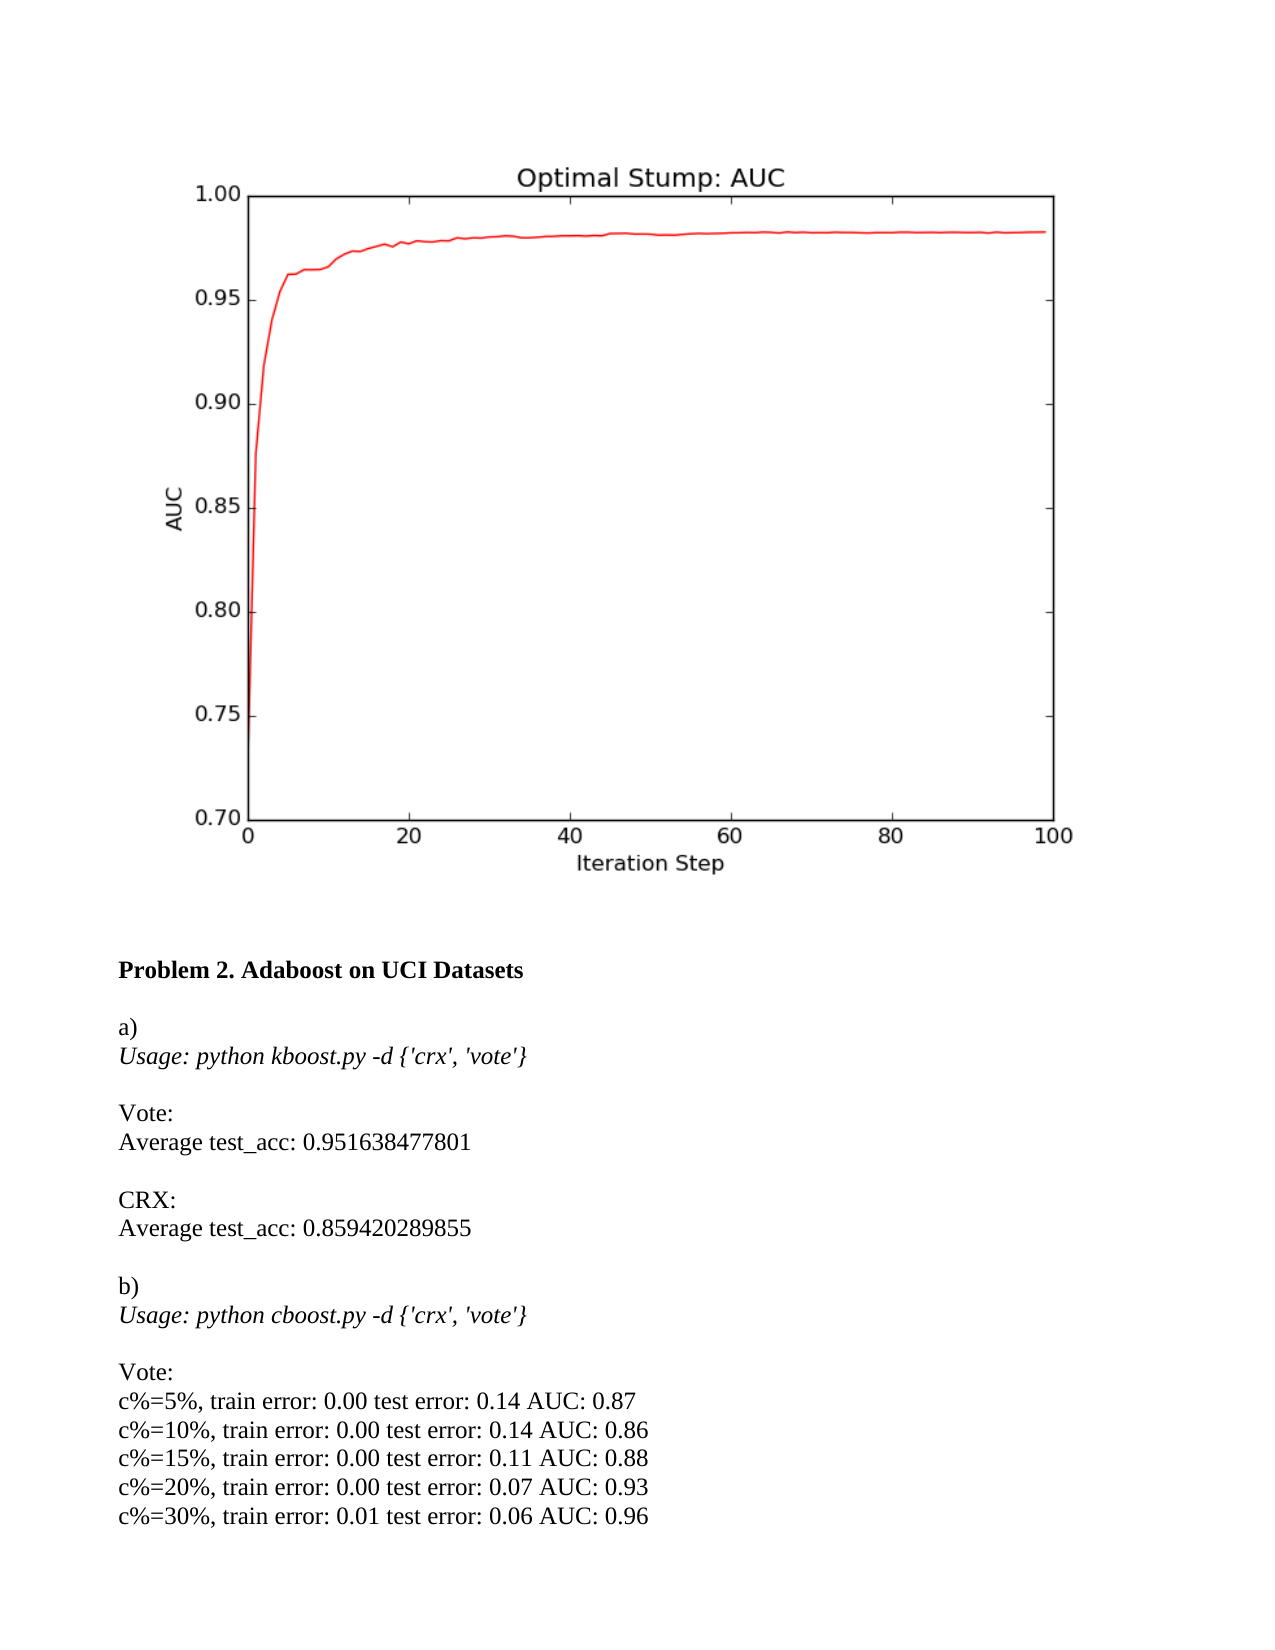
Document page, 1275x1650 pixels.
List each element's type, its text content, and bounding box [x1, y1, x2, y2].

text c%=5%, train error: 0.00 test error: 0.14 AUC: 0.87 [118, 1386, 1157, 1415]
text Usage: python cboost.py -d {'crx', 'vote'} [118, 1300, 1157, 1328]
text Usage: python kboost.py -d {'crx', 'vote'} [118, 1041, 1157, 1070]
text CRX: [118, 1185, 1157, 1213]
picture [118, 118, 1157, 898]
text c%=15%, train error: 0.00 test error: 0.11 AUC: 0.88 [118, 1443, 1157, 1472]
text Problem 2. Adaboost on UCI Datasets [118, 955, 1157, 983]
text a) [118, 1012, 1157, 1041]
text Vote: [118, 1098, 1157, 1127]
text c%=20%, train error: 0.00 test error: 0.07 AUC: 0.93 [118, 1472, 1157, 1501]
text Vote: [118, 1357, 1157, 1386]
text Average test_acc: 0.951638477801 [118, 1127, 1157, 1156]
text Average test_acc: 0.859420289855 [118, 1213, 1157, 1242]
text c%=30%, train error: 0.01 test error: 0.06 AUC: 0.96 [118, 1501, 1157, 1530]
text b) [118, 1271, 1157, 1300]
text c%=10%, train error: 0.00 test error: 0.14 AUC: 0.86 [118, 1415, 1157, 1443]
